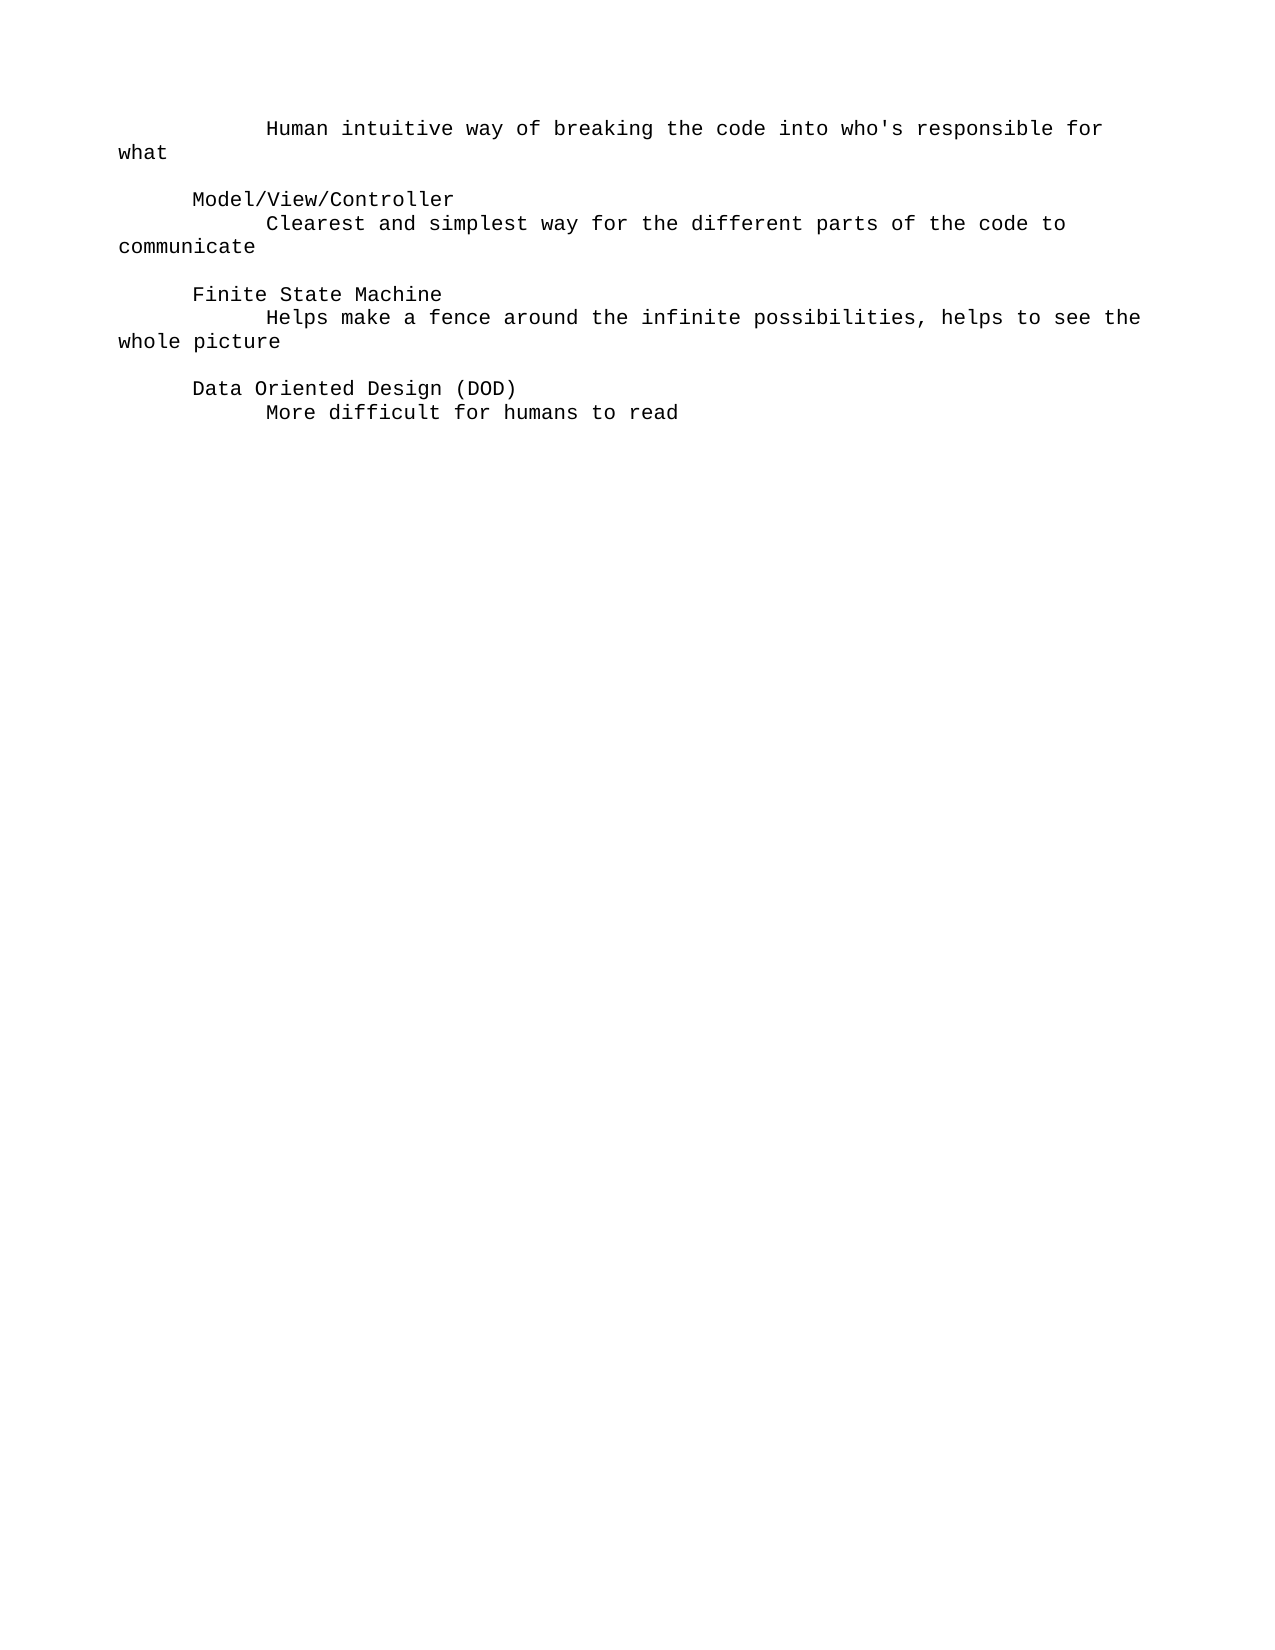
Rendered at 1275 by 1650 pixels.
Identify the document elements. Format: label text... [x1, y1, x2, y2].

text Data Oriented Design (DOD) [118, 378, 1157, 402]
text Finite State Machine [118, 284, 1157, 307]
text More difficult for humans to read [118, 402, 1157, 426]
text Model/View/Controller [118, 189, 1157, 213]
text Human intuitive way of breaking the code into who's responsible for what [118, 118, 1157, 165]
text Helps make a fence around the infinite possibilities, helps to see the whole picture [118, 307, 1157, 354]
text Clearest and simplest way for the different parts of the code to communicate [118, 213, 1157, 260]
